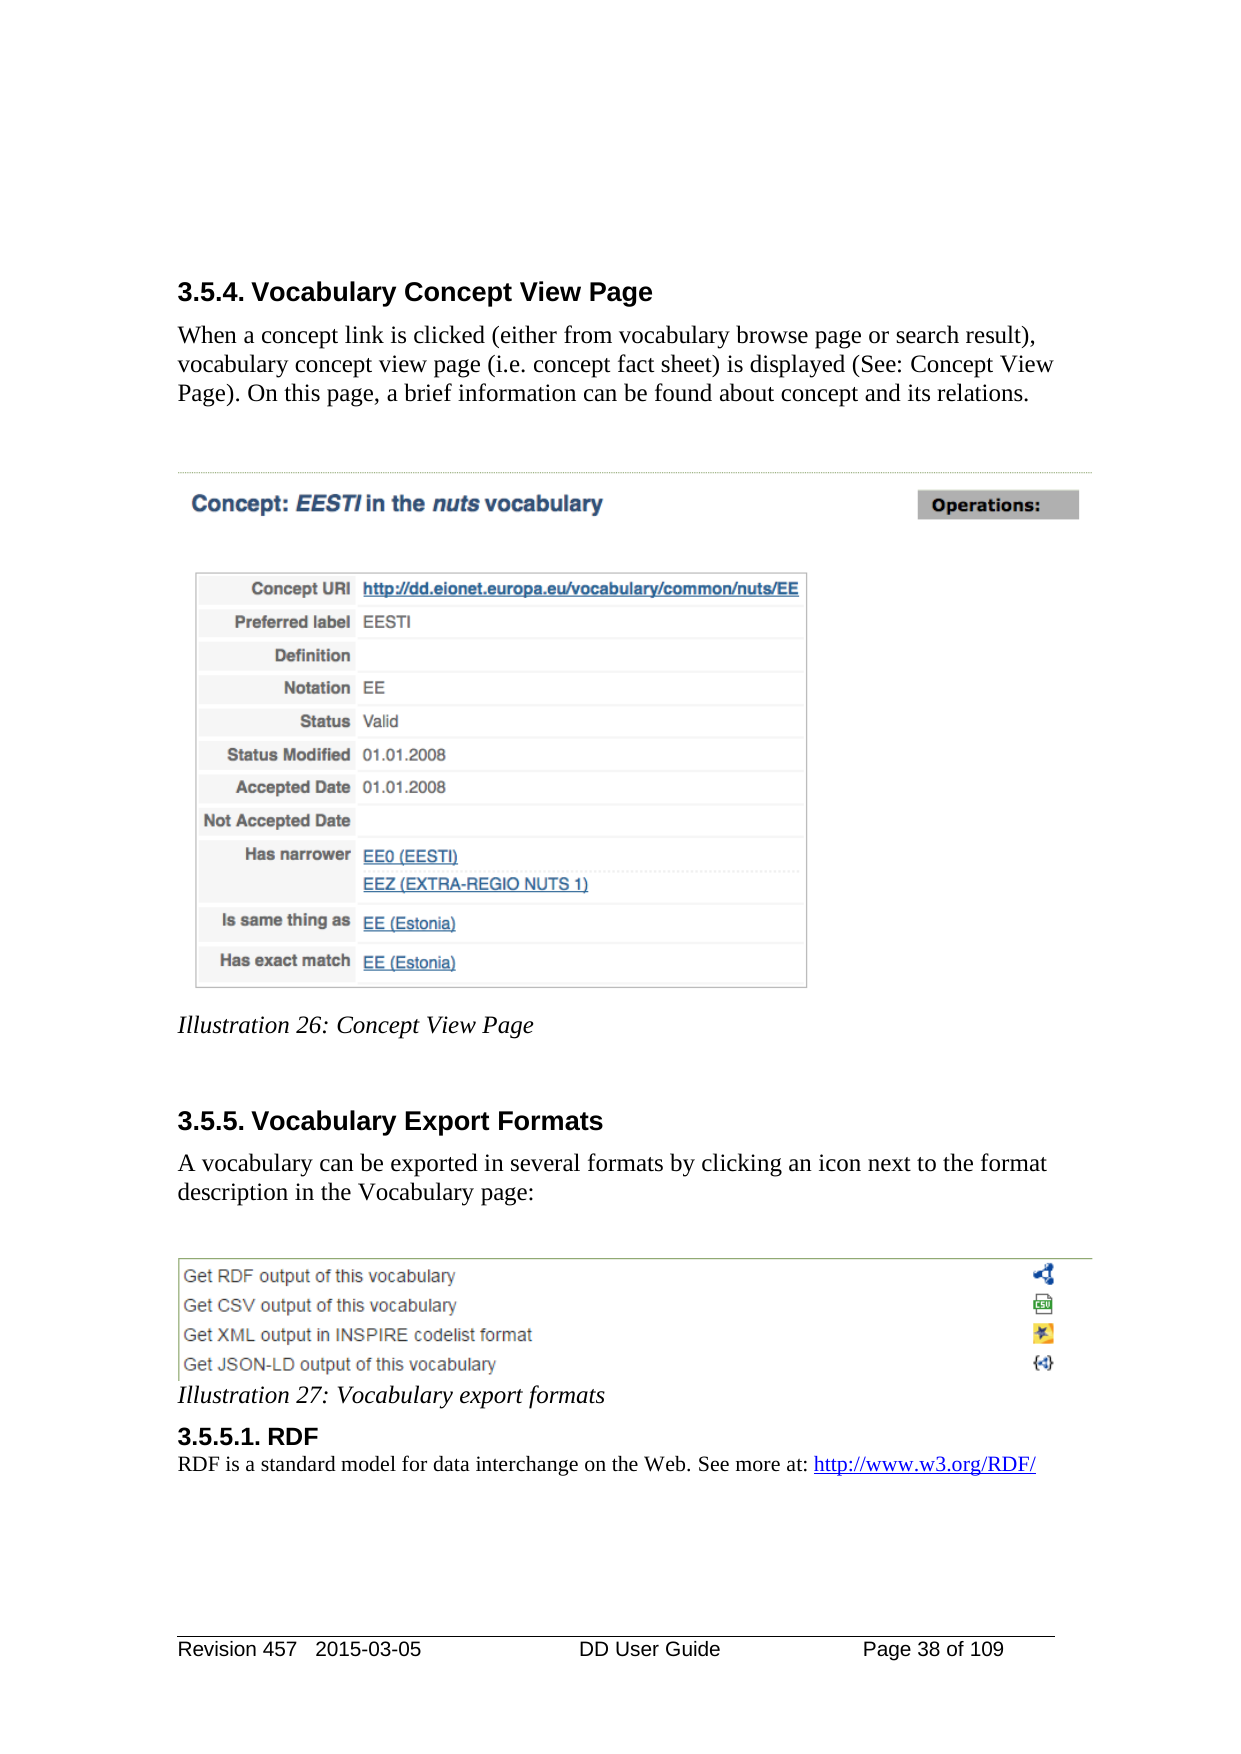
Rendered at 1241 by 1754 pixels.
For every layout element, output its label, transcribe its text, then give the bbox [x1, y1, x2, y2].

subtitle Vocabulary Concept View Page [177, 276, 1092, 307]
text A vocabulary can be exported in several formats by clicking an icon next to the format description in the Vocabulary page: [177, 1148, 1092, 1206]
picture [177, 1258, 1093, 1381]
text Illustration 27: Vocabulary export formats [177, 1381, 1092, 1409]
picture [177, 471, 1093, 1010]
text Illustration 26: Concept View Page [177, 1010, 1092, 1038]
subtitle RDF [177, 1422, 1092, 1451]
subtitle Vocabulary Export Formats [177, 1104, 1092, 1135]
text RDF is a standard model for data interchange on the Web. See more at: http://www.w3.org/RDF/ [177, 1451, 1092, 1476]
text When a concept link is clicked (either from vocabulary browse page or search result), vocabulary concept view page (i.e. concept fact sheet) is displayed (See: Concept View Page). On this page, a brief information can be found about concept and its relations. [177, 319, 1092, 407]
